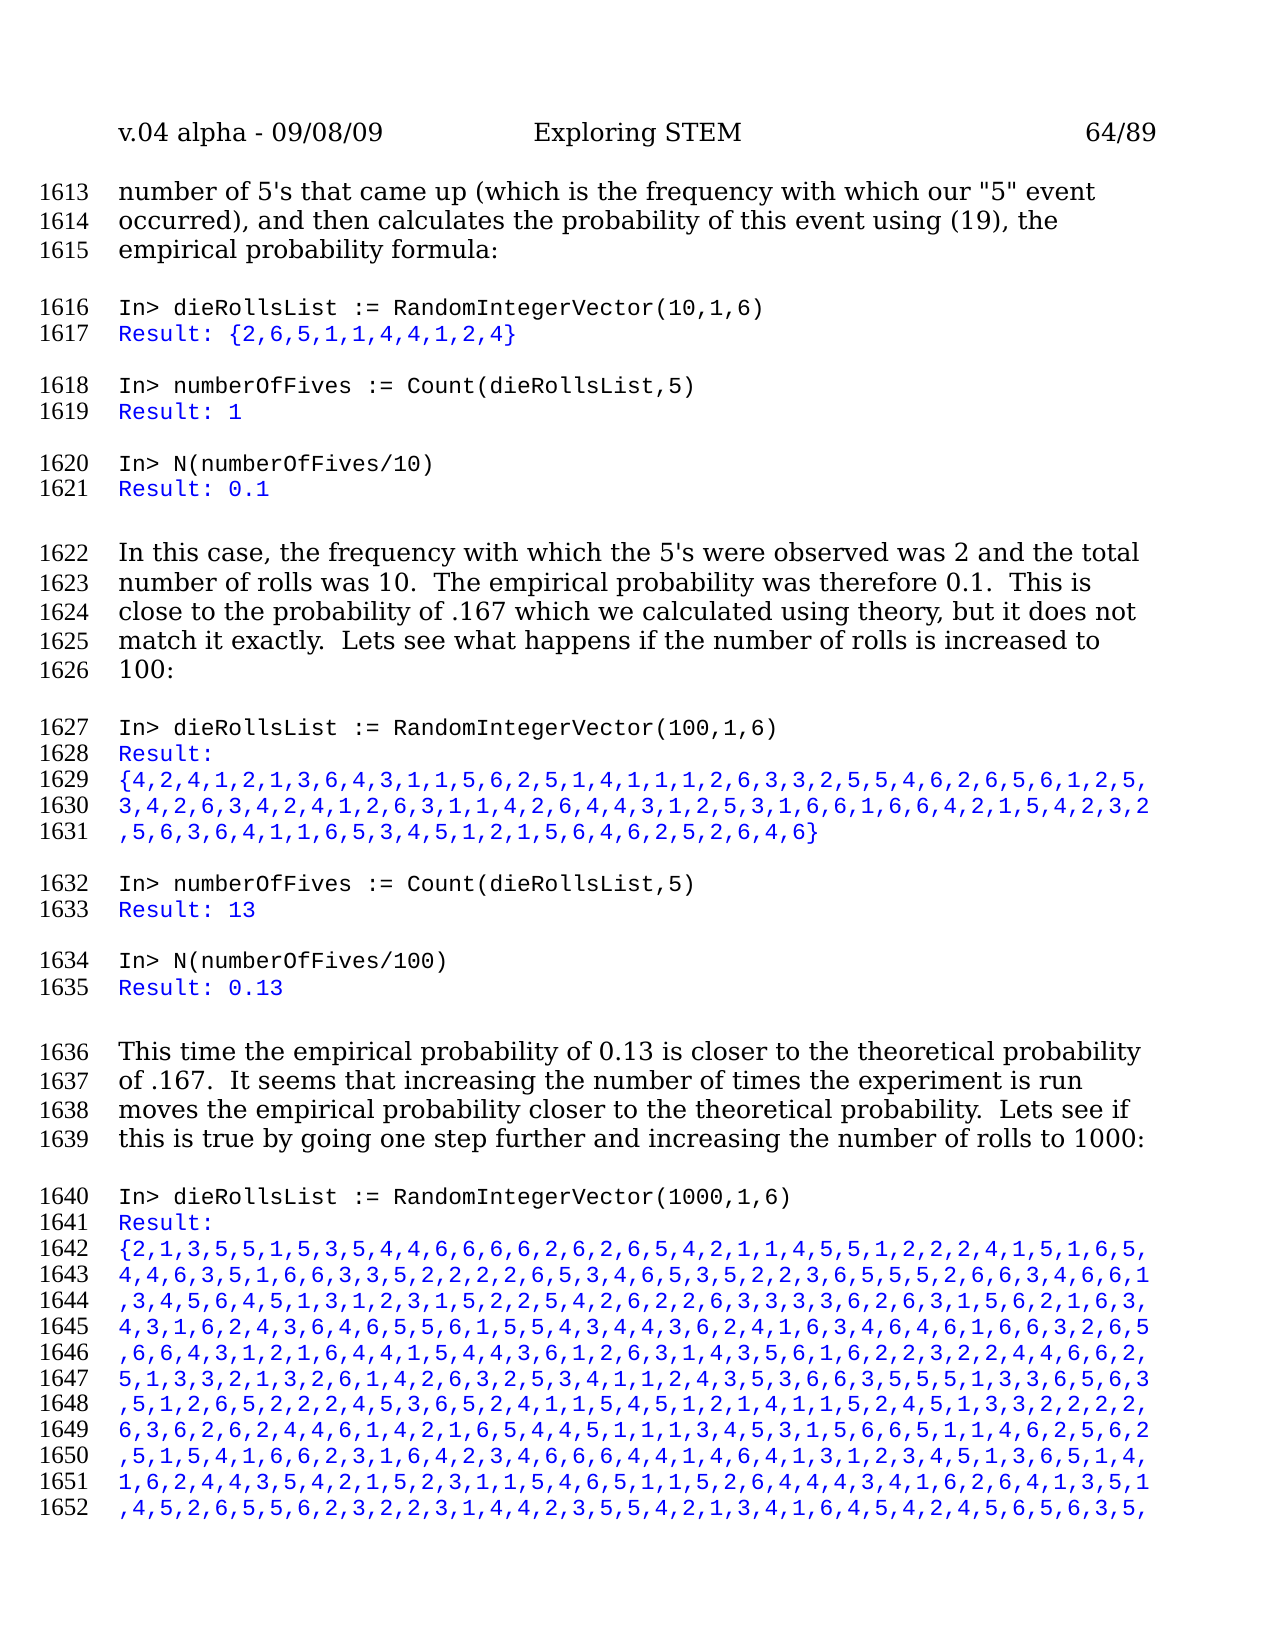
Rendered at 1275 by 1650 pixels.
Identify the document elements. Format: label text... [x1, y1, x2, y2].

text Result: {2,6,5,1,1,4,4,1,2,4} [118, 322, 1157, 348]
text Result: {4,2,4,1,2,1,3,6,4,3,1,1,5,6,2,5,1,4,1,1,1,2,6,3,3,2,5,5,4,6,2,6,5,6,1,2,5,3,4,2,6,3,4,2,4,1,2,6,3,1,1,4,2,6,4,4,3,1,2,5,3,1,6,6,1,6,6,4,2,1,5,4,2,3,2,5,6,3,6,4,1,1,6,5,3,4,5,1,2,1,5,6,4,6,2,5,2,6,4,6} [118, 742, 1157, 846]
text In this case, the frequency with which the 5's were observed was 2 and the total number of rolls was 10. The empirical probability was therefore 0.1. This is close to the probability of .167 which we calculated using theory, but it does not match it exactly. Lets see what happens if the number of rolls is increased to 100: [118, 539, 1157, 684]
text This time the empirical probability of 0.13 is closer to the theoretical probability of .167. It seems that increasing the number of times the experiment is run moves the empirical probability closer to the theoretical probability. Lets see if this is true by going one step further and increasing the number of rolls to 1000: [118, 1037, 1157, 1153]
text In> numberOfFives := Count(dieRollsList,5) [118, 374, 1157, 400]
text In> dieRollsList := RandomIntegerVector(10,1,6) [118, 296, 1157, 322]
text Result: 1 [118, 400, 1157, 426]
text Result: 0.13 [118, 976, 1157, 1002]
text In> dieRollsList := RandomIntegerVector(100,1,6) [118, 716, 1157, 742]
text In> N(numberOfFives/10) [118, 452, 1157, 478]
text Result: 13 [118, 898, 1157, 924]
text Result: 0.1 [118, 478, 1157, 504]
text In> numberOfFives := Count(dieRollsList,5) [118, 872, 1157, 898]
text In> dieRollsList := RandomIntegerVector(1000,1,6) [118, 1185, 1157, 1211]
text Result: {2,1,3,5,5,1,5,3,5,4,4,6,6,6,6,2,6,2,6,5,4,2,1,1,4,5,5,1,2,2,2,4,1,5,1,6,5,4,4,6,3,5,1,6,6,3,3,5,2,2,2,2,6,5,3,4,6,5,3,5,2,2,3,6,5,5,5,2,6,6,3,4,6,6,1,3,4,5,6,4,5,1,3,1,2,3,1,5,2,2,5,4,2,6,2,2,6,3,3,3,3,6,2,6,3,1,5,6,2,1,6,3,4,3,1,6,2,4,3,6,4,6,5,5,6,1,5,5,4,3,4,4,3,6,2,4,1,6,3,4,6,4,6,1,6,6,3,2,6,5,6,6,4,3,1,2,1,6,4,4,1,5,4,4,3,6,1,2,6,3,1,4,3,5,6,1,6,2,2,3,2,2,4,4,6,6,2,5,1,3,3,2,1,3,2,6,1,4,2,6,3,2,5,3,4,1,1,2,4,3,5,3,6,6,3,5,5,5,1,3,3,6,5,6,3,5,1,2,6,5,2,2,2,4,5,3,6,5,2,4,1,1,5,4,5,1,2,1,4,1,1,5,2,4,5,1,3,3,2,2,2,2,6,3,6,2,6,2,4,4,6,1,4,2,1,6,5,4,4,5,1,1,1,3,4,5,3,1,5,6,6,5,1,1,4,6,2,5,6,2,5,1,5,4,1,6,6,2,3,1,6,4,2,3,4,6,6,6,4,4,1,4,6,4,1,3,1,2,3,4,5,1,3,6,5,1,4,1,6,2,4,4,3,5,4,2,1,5,2,3,1,1,5,4,6,5,1,1,5,2,6,4,4,4,3,4,1,6,2,6,4,1,3,5,1,4,5,2,6,5,5,6,2,3,2,2,3,1,4,4,2,3,5,5,4,2,1,3,4,1,6,4,5,4,2,4,5,6,5,6,3,5, [118, 1211, 1157, 1522]
text number of 5's that came up (which is the frequency with which our "5" event occurred), and then calculates the probability of this event using (19), the empirical probability formula: [118, 177, 1157, 264]
text In> N(numberOfFives/100) [118, 950, 1157, 976]
